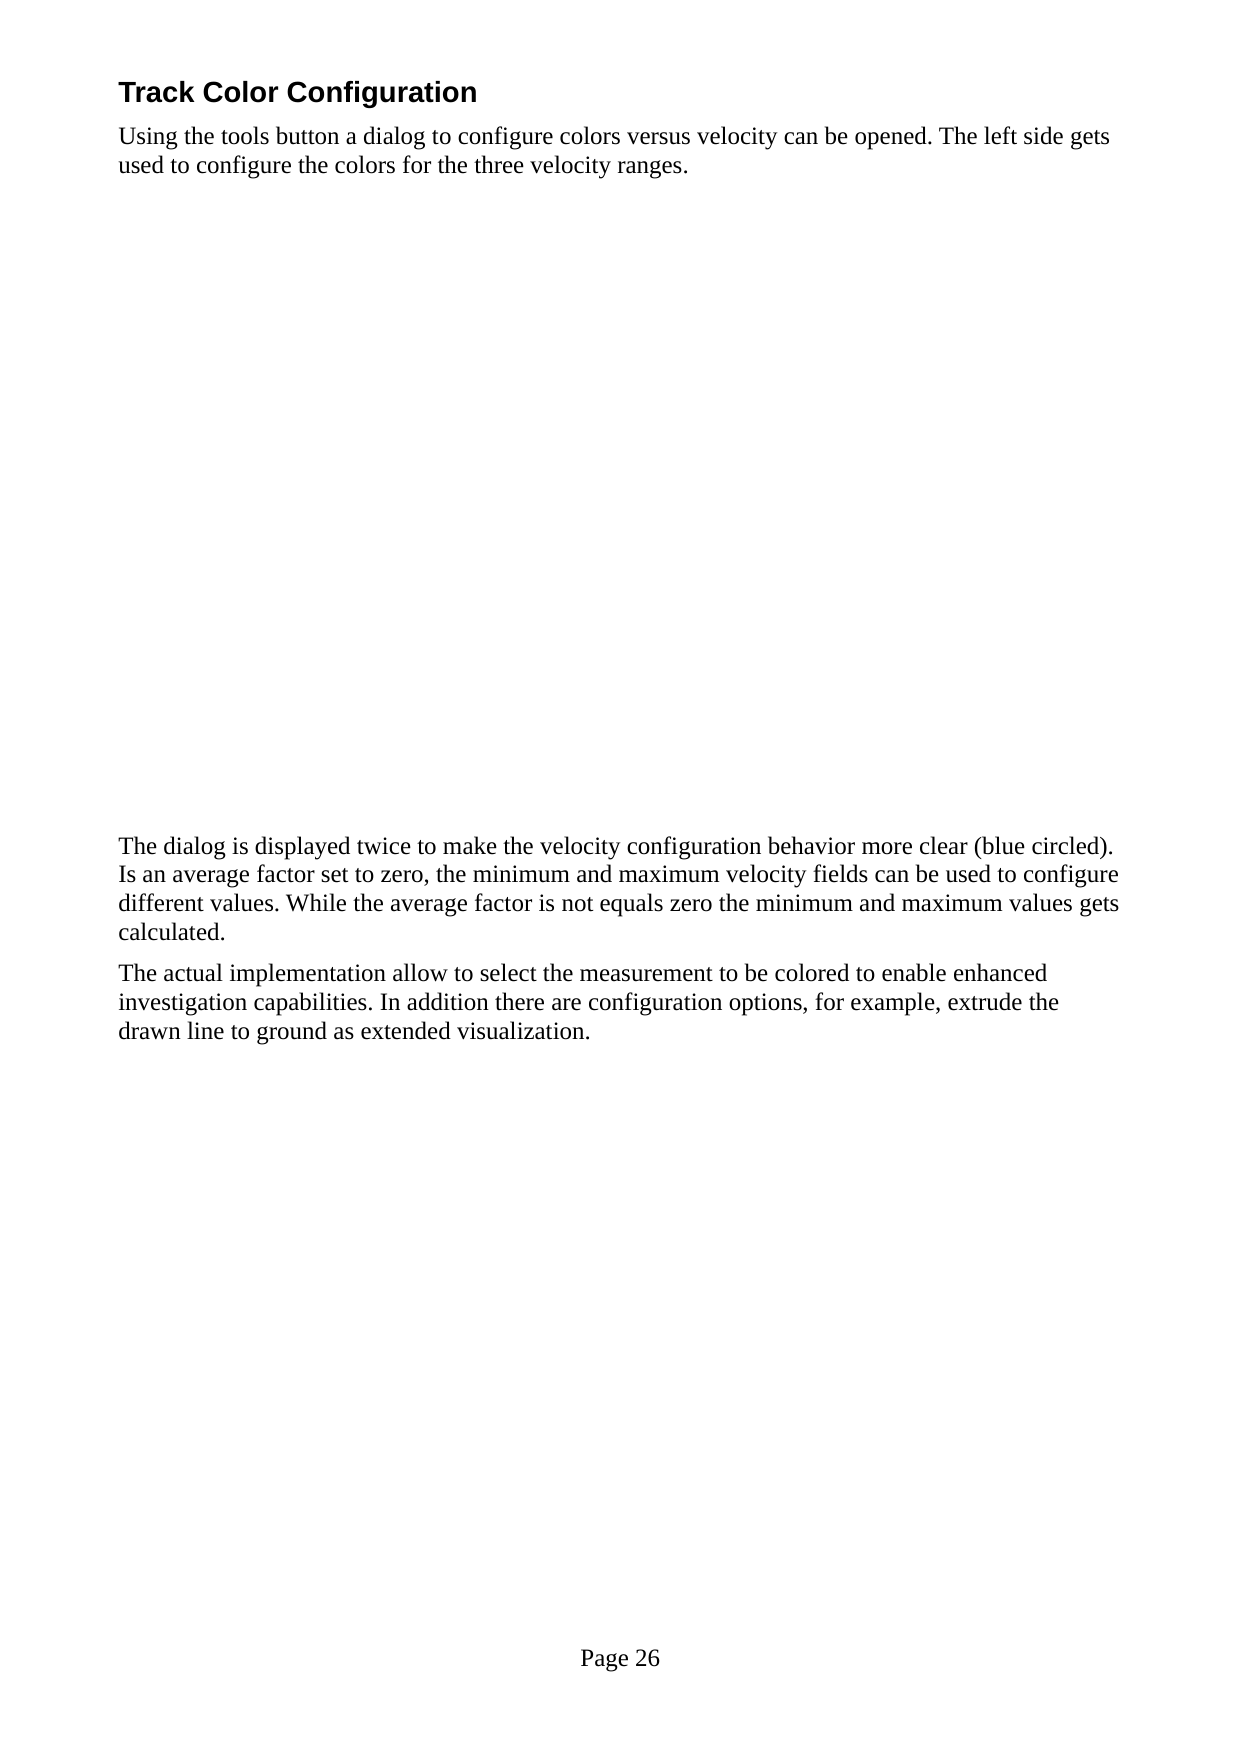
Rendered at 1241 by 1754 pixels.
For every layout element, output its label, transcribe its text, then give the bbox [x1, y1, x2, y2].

subtitle Track Color Configuration [118, 75, 1122, 108]
text Using the tools button a dialog to configure colors versus velocity can be opened. The left side gets used to configure the colors for the three velocity ranges. [118, 121, 1122, 178]
text The dialog is displayed twice to make the velocity configuration behavior more clear (blue circled). Is an average factor set to zero, the minimum and maximum velocity fields can be used to configure different values. While the average factor is not equals zero the minimum and maximum values gets calculated. [118, 831, 1122, 946]
text The actual implementation allow to select the measurement to be colored to enable enhanced investigation capabilities. In addition there are configuration options, for example, extrude the drawn line to ground as extended visualization. [118, 958, 1122, 1044]
